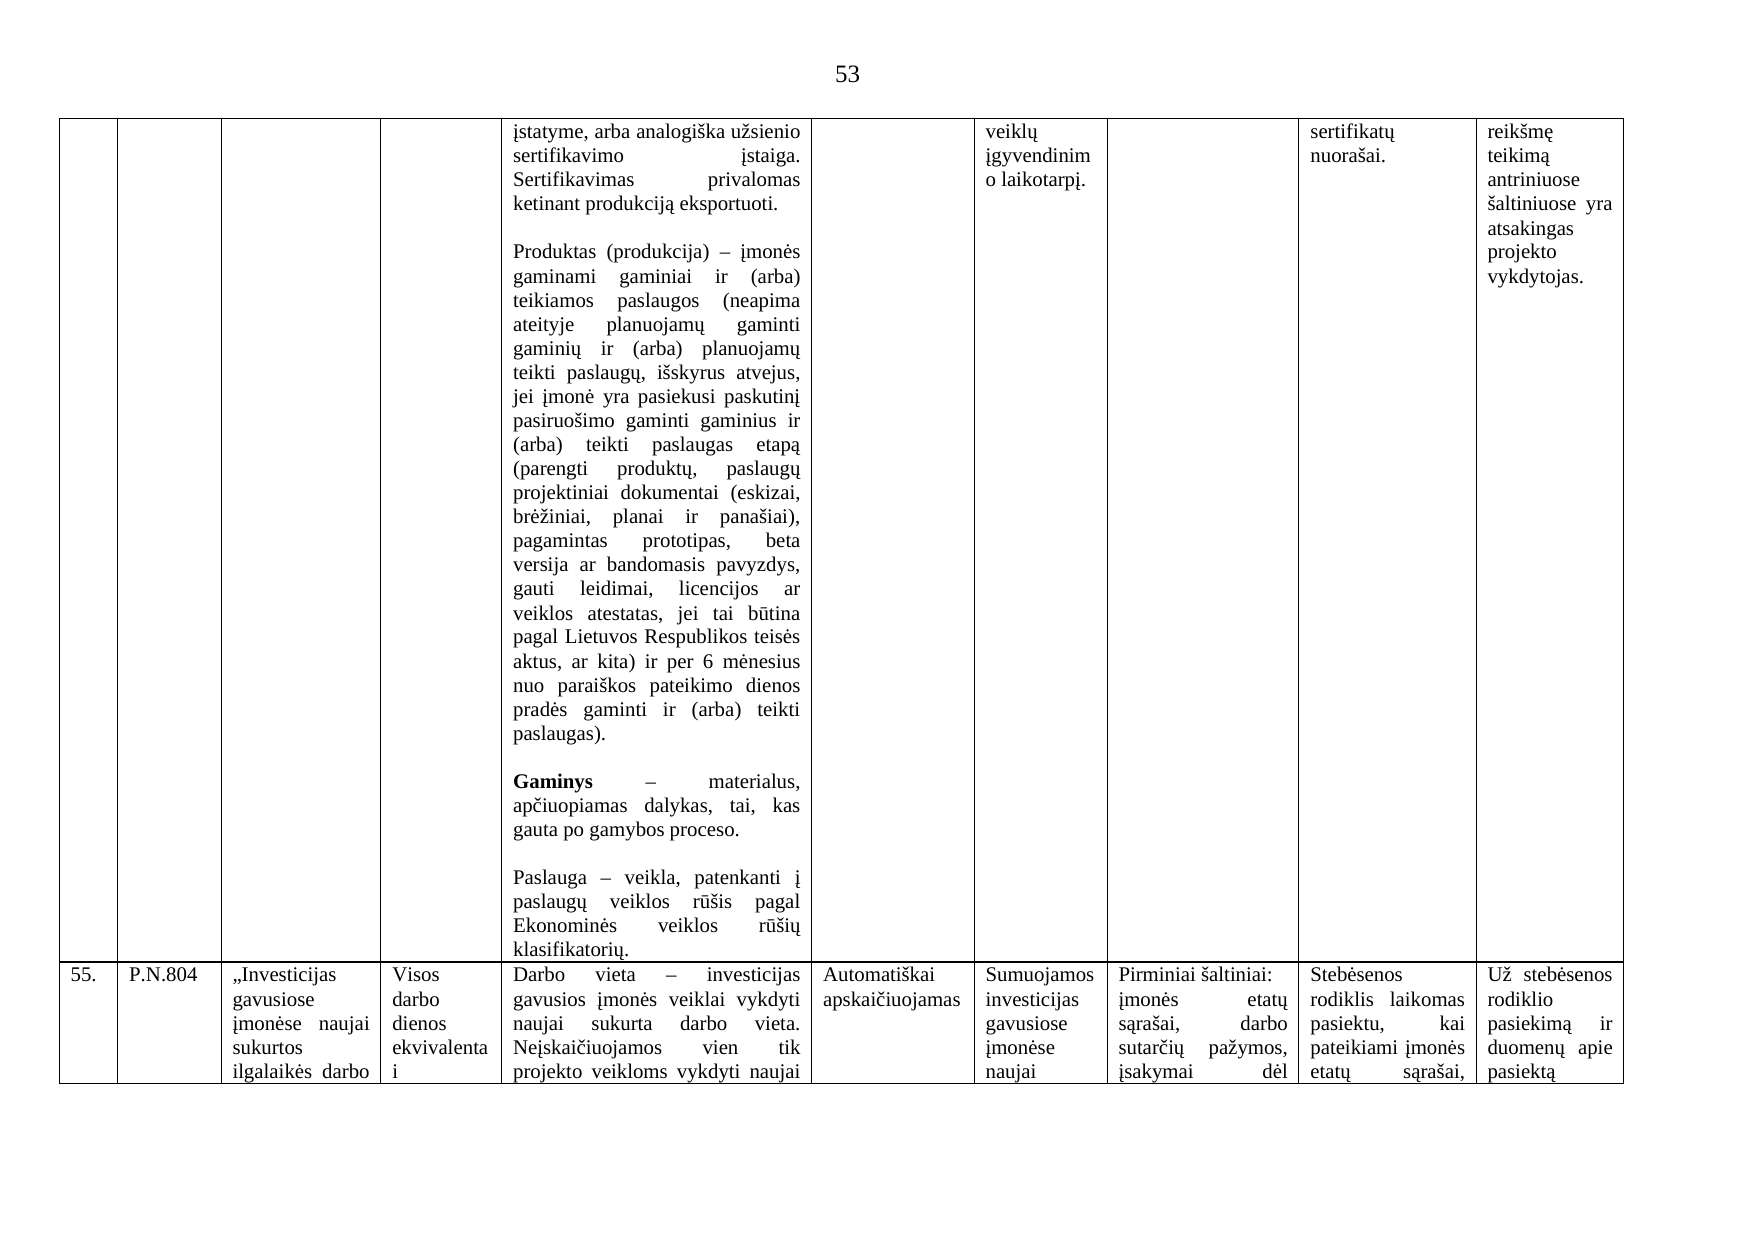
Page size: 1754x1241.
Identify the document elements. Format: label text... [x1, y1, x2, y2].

table_cell [812, 119, 974, 961]
table_cell veiklų įgyvendinimo laikotarpį. [975, 119, 1107, 961]
table_cell Už stebėsenos rodiklio pasiekimą ir duomenų apie pasiektą [1477, 963, 1623, 1083]
table_cell Stebėsenos rodiklis laikomas pasiektu, kai pateikiami įmonės etatų sąrašai, [1299, 963, 1476, 1083]
table_cell Visos darbo dienos ekvivalentai [381, 963, 501, 1083]
table_cell sertifikatų nuorašai. [1299, 119, 1476, 961]
table_cell Pirminiai šaltiniai: įmonės etatų sąrašai, darbo sutarčių pažymos, įsakymai dėl [1108, 963, 1298, 1083]
table_cell [381, 119, 501, 961]
table_cell reikšmę teikimą antriniuose šaltiniuose yra atsakingas projekto vykdytojas. [1477, 119, 1623, 961]
table_cell Sumuojamos investicijas gavusiose įmonėse naujai [975, 963, 1107, 1083]
table_cell P.N.804 [118, 963, 221, 1083]
table_cell įstatyme, arba analogiška užsienio sertifikavimo įstaiga. Sertifikavimas privalomas ketinant produkciją eksportuoti. Produktas (produkcija) – įmonės gaminami gaminiai ir (arba) teikiamos paslaugos (neapima ateityje planuojamų gaminti gaminių ir (arba) planuojamų teikti paslaugų, išskyrus atvejus, jei įmonė yra pasiekusi paskutinį pasiruošimo gaminti gaminius ir (arba) teikti paslaugas etapą (parengti produktų, paslaugų projektiniai dokumentai (eskizai, brėžiniai, planai ir panašiai), pagamintas prototipas, beta versija ar bandomasis pavyzdys, gauti leidimai, licencijos ar veiklos atestatas, jei tai būtina pagal Lietuvos Respublikos teisės aktus, ar kita) ir per 6 mėnesius nuo paraiškos pateikimo dienos pradės gaminti ir (arba) teikti paslaugas). Gaminys – materialus, apčiuopiamas dalykas, tai, kas gauta po gamybos proceso. Paslauga – veikla, patenkanti į paslaugų veiklos rūšis pagal Ekonominės veiklos rūšių klasifikatorių. [502, 119, 811, 961]
table_cell [222, 119, 380, 961]
table_cell Darbo vieta – investicijas gavusios įmonės veiklai vykdyti naujai sukurta darbo vieta. Neįskaičiuojamos vien tik projekto veikloms vykdyti naujai [502, 963, 811, 1083]
table_cell [60, 119, 117, 961]
table_cell [118, 119, 221, 961]
table_cell „Investicijas gavusiose įmonėse naujai sukurtos ilgalaikės darbo [222, 963, 380, 1083]
table_cell 55. [60, 963, 117, 1083]
table_cell [1108, 119, 1298, 961]
table_cell Automatiškai apskaičiuojamas [812, 963, 974, 1083]
